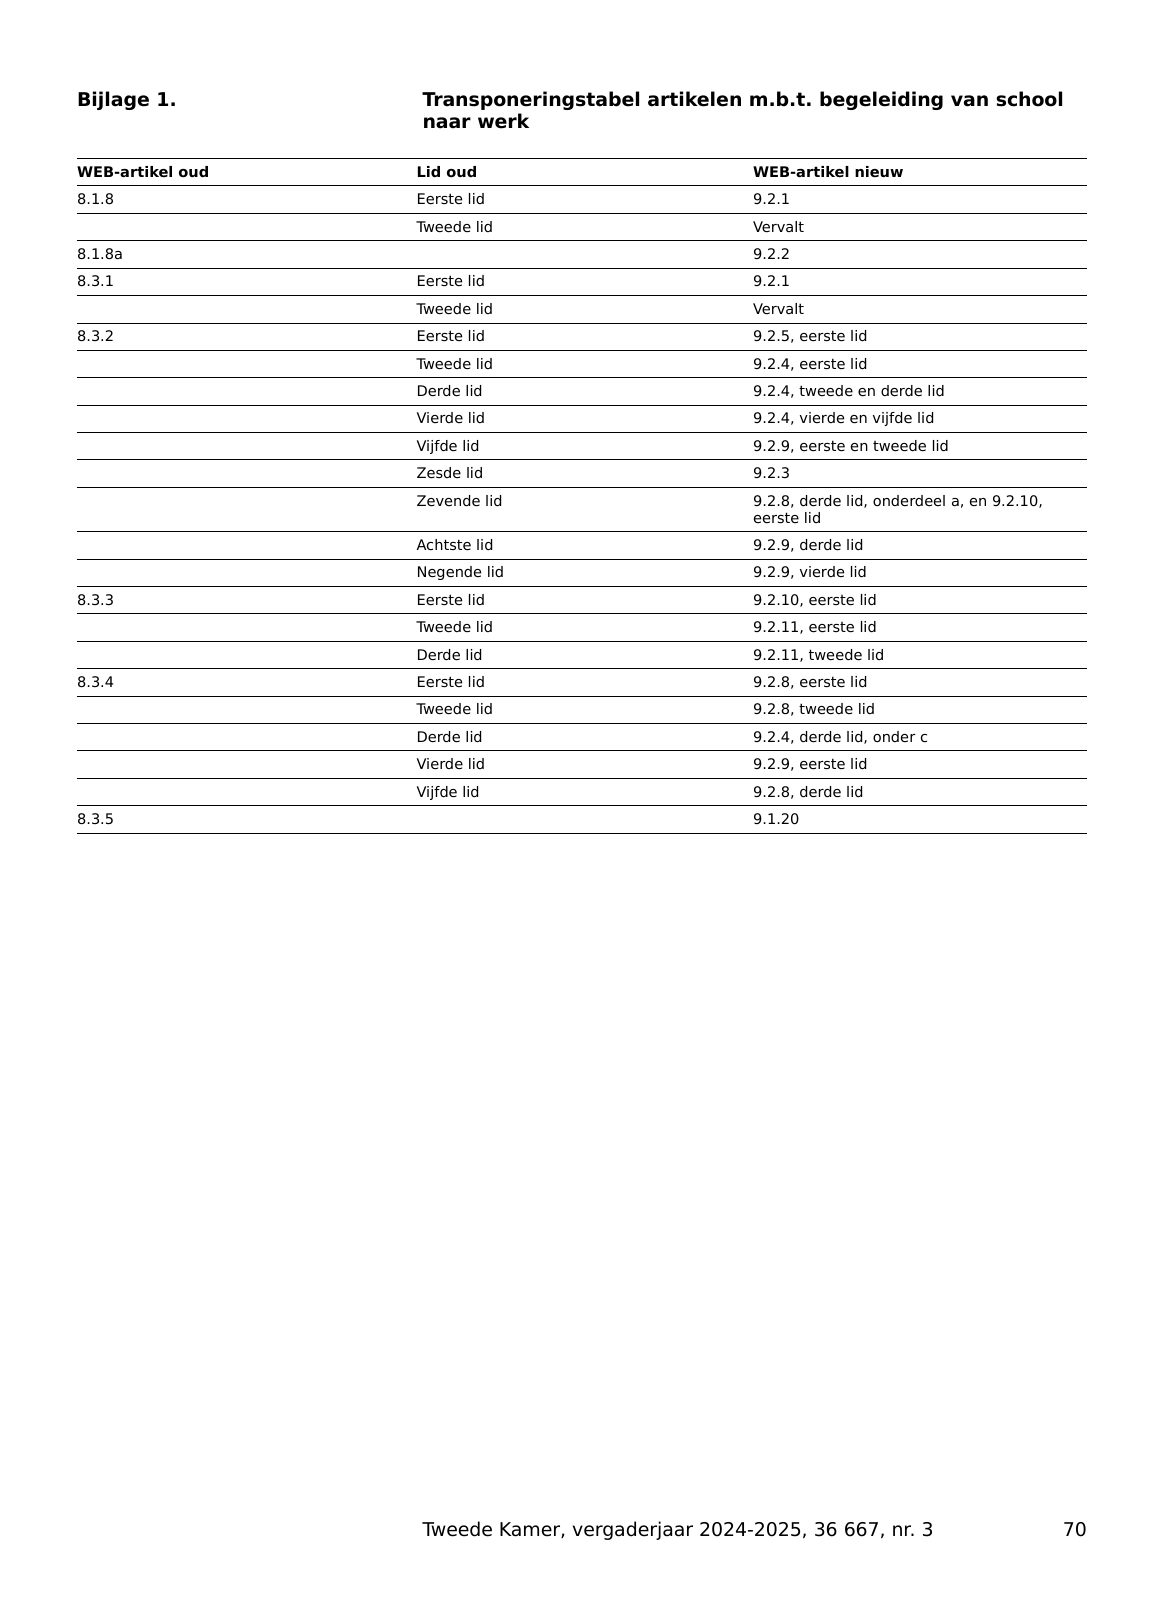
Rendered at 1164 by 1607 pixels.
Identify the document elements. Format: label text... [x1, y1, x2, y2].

table_cell [77, 296, 410, 322]
table_cell [410, 806, 747, 832]
table_cell Derde lid [410, 378, 747, 404]
table_cell 9.2.9, derde lid [747, 532, 1087, 558]
table_cell 8.1.8a [77, 241, 410, 268]
table_cell 9.2.9, eerste en tweede lid [747, 433, 1087, 459]
table_cell 9.2.9, eerste lid [747, 751, 1087, 778]
table_cell [410, 241, 747, 268]
table_cell Vervalt [747, 214, 1087, 240]
table_header Lid oud [410, 159, 747, 185]
table_cell Derde lid [410, 642, 747, 668]
table_cell Eerste lid [410, 186, 747, 213]
table_cell Eerste lid [410, 587, 747, 613]
table_cell 9.2.3 [747, 460, 1087, 487]
table_cell 9.1.20 [747, 806, 1087, 832]
table_cell [77, 697, 410, 723]
table_cell Tweede lid [410, 214, 747, 240]
table_cell [77, 214, 410, 240]
table_cell 9.2.10, eerste lid [747, 587, 1087, 613]
table_cell Tweede lid [410, 697, 747, 723]
table_cell Vervalt [747, 296, 1087, 322]
table_cell 9.2.4, derde lid, onder c [747, 724, 1087, 750]
table_cell Negende lid [410, 560, 747, 586]
table_cell Eerste lid [410, 669, 747, 696]
table_cell 8.3.2 [77, 324, 410, 350]
table_cell [77, 751, 410, 778]
table_cell 9.2.1 [747, 269, 1087, 295]
table_cell [77, 433, 410, 459]
table_cell [77, 779, 410, 805]
table_cell [77, 351, 410, 377]
table_cell 8.1.8 [77, 186, 410, 213]
table_cell 9.2.11, eerste lid [747, 614, 1087, 641]
table_cell 9.2.8, derde lid, onderdeel a, en 9.2.10, eerste lid [747, 488, 1087, 531]
table_cell Zesde lid [410, 460, 747, 487]
table_cell [77, 724, 410, 750]
table_cell Vijfde lid [410, 433, 747, 459]
table_cell 9.2.5, eerste lid [747, 324, 1087, 350]
subtitle Bijlage 1. Transponeringstabel artikelen m.b.t. begeleiding van school naar werk [77, 89, 1087, 133]
table_cell 9.2.4, vierde en vijfde lid [747, 406, 1087, 432]
table_header WEB-artikel oud [77, 159, 410, 185]
table_cell 8.3.1 [77, 269, 410, 295]
table_cell [77, 614, 410, 641]
table_cell 9.2.8, eerste lid [747, 669, 1087, 696]
table_cell Zevende lid [410, 488, 747, 531]
table_cell 9.2.8, tweede lid [747, 697, 1087, 723]
table_header WEB-artikel nieuw [747, 159, 1087, 185]
table_cell Tweede lid [410, 351, 747, 377]
table_cell [77, 532, 410, 558]
table_cell 9.2.9, vierde lid [747, 560, 1087, 586]
table_cell 8.3.4 [77, 669, 410, 696]
table_cell [77, 378, 410, 404]
table_cell 9.2.2 [747, 241, 1087, 268]
table_cell Eerste lid [410, 324, 747, 350]
table_cell [77, 488, 410, 531]
table_cell [77, 406, 410, 432]
table_cell 8.3.5 [77, 806, 410, 832]
table_cell 8.3.3 [77, 587, 410, 613]
table_cell 9.2.8, derde lid [747, 779, 1087, 805]
table_cell 9.2.4, eerste lid [747, 351, 1087, 377]
table_cell [77, 642, 410, 668]
table_cell Tweede lid [410, 614, 747, 641]
table_cell Vijfde lid [410, 779, 747, 805]
table_cell Tweede lid [410, 296, 747, 322]
table_cell 9.2.4, tweede en derde lid [747, 378, 1087, 404]
table_cell Eerste lid [410, 269, 747, 295]
table_cell Vierde lid [410, 406, 747, 432]
table_cell Derde lid [410, 724, 747, 750]
table_cell 9.2.1 [747, 186, 1087, 213]
table_cell [77, 560, 410, 586]
table_cell Achtste lid [410, 532, 747, 558]
table_cell Vierde lid [410, 751, 747, 778]
table_cell [77, 460, 410, 487]
table_cell 9.2.11, tweede lid [747, 642, 1087, 668]
